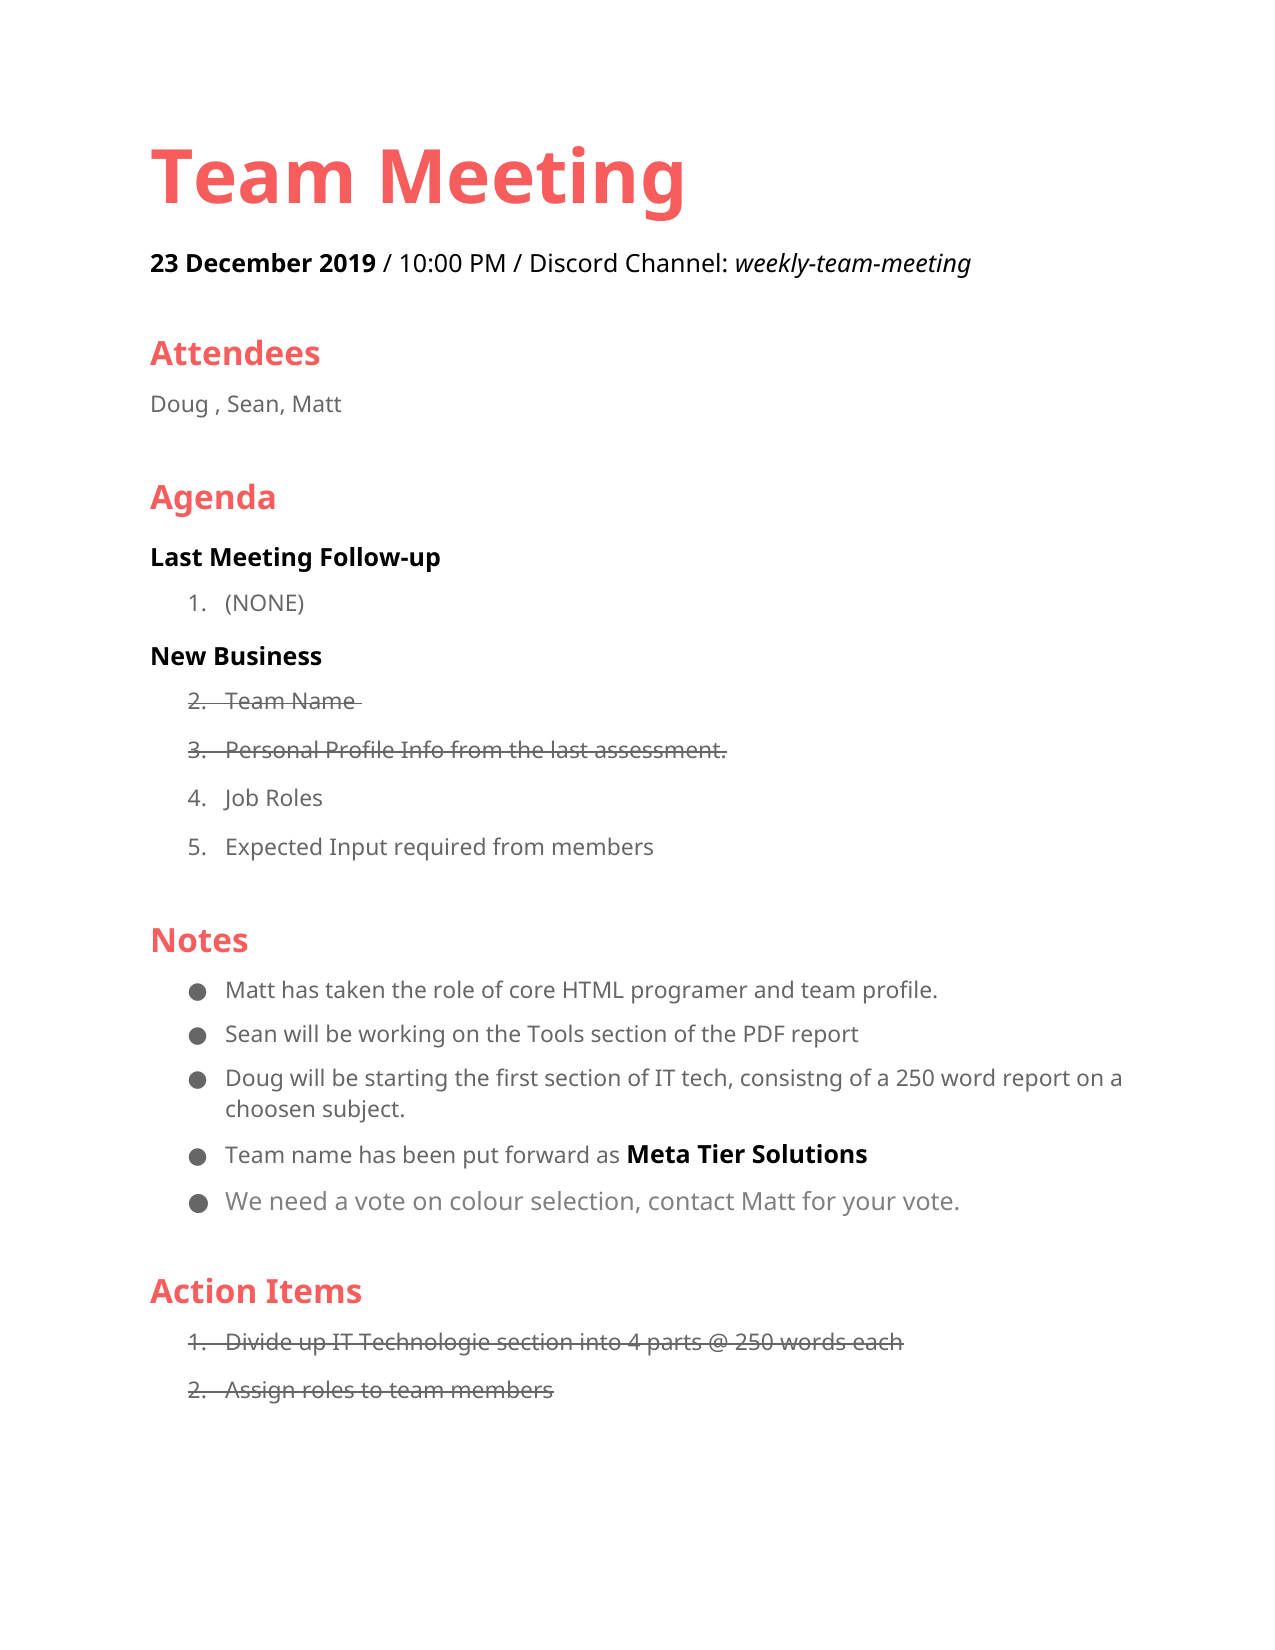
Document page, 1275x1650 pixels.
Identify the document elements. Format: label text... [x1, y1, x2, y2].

subtitle New Business [150, 639, 1128, 673]
subtitle Action Items [150, 1268, 1128, 1313]
list Sean will be working on the Tools section of the PDF report [187, 1018, 1125, 1049]
subtitle Last Meeting Follow-up [150, 540, 1128, 574]
list Expected Input required from members [187, 831, 1125, 862]
list Job Roles [187, 782, 1125, 813]
subtitle 23 December 2019 / 10:00 PM / Discord Channel: weekly-team-meeting [150, 246, 1128, 280]
subtitle Attendees [150, 330, 1128, 375]
text Doug , Sean, Matt [150, 388, 1125, 419]
list Assign roles to team members [187, 1374, 1125, 1405]
subtitle Notes [150, 917, 1128, 962]
list Personal Profile Info from the last assessment. [187, 734, 1125, 765]
list We need a vote on colour selection, contact Matt for your vote. [187, 1183, 1125, 1218]
list Team Name [187, 685, 1125, 717]
list Divide up IT Technologie section into 4 parts @ 250 words each [187, 1326, 1125, 1357]
list (NONE) [187, 587, 1128, 618]
subtitle Agenda [150, 474, 1128, 519]
list Doug will be starting the first section of IT tech, consistng of a 250 word report on a choosen subject. [187, 1062, 1125, 1124]
title Team Meeting [150, 123, 1128, 225]
list Matt has taken the role of core HTML programer and team profile. [187, 974, 1125, 1006]
list Team name has been put forward as Meta Tier Solutions [187, 1137, 1125, 1171]
